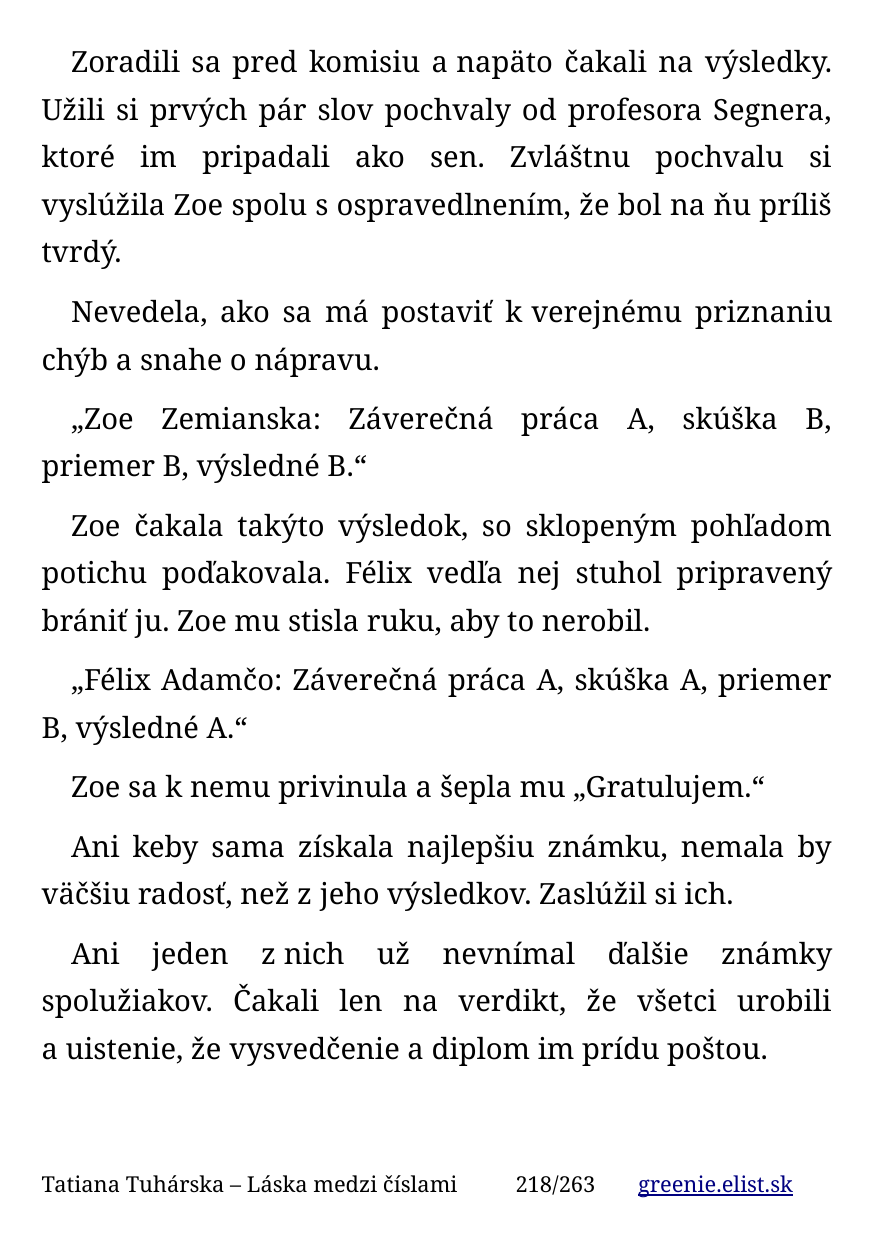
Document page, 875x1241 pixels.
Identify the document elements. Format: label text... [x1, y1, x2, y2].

text Zoe čakala takýto výsledok, so sklopeným pohľadom potichu poďakovala. Félix vedľa nej stuhol pripravený brániť ju. Zoe mu stisla ruku, aby to nerobil. [41, 505, 833, 640]
text Ani jeden z nich už nevnímal ďalšie známky spolužiakov. Čakali len na verdikt, že všetci urobili a uistenie, že vysvedčenie a diplom im prídu poštou. [41, 933, 833, 1068]
text Zoe sa k nemu privinula a šepla mu „Gratulujem.“ [41, 767, 833, 806]
text Zoradili sa pred komisiu a napäto čakali na výsledky. Užili si prvých pár slov pochvaly od profesora Segnera, ktoré im pripadali ako sen. Zvláštnu pochvalu si vyslúžila Zoe spolu s ospravedlnením, že bol na ňu príliš tvrdý. [41, 41, 833, 271]
text „Félix Adamčo: Záverečná práca A, skúška A, priemer B, výsledné A.“ [41, 660, 833, 747]
text „Zoe Zemianska: Záverečná práca A, skúška B, priemer B, výsledné B.“ [41, 398, 833, 485]
text Ani keby sama získala najlepšiu známku, nemala by väčšiu radosť, než z jeho výsledkov. Zaslúžil si ich. [41, 826, 833, 913]
text Nevedela, ako sa má postaviť k verejnému priznaniu chýb a snahe o nápravu. [41, 291, 833, 378]
